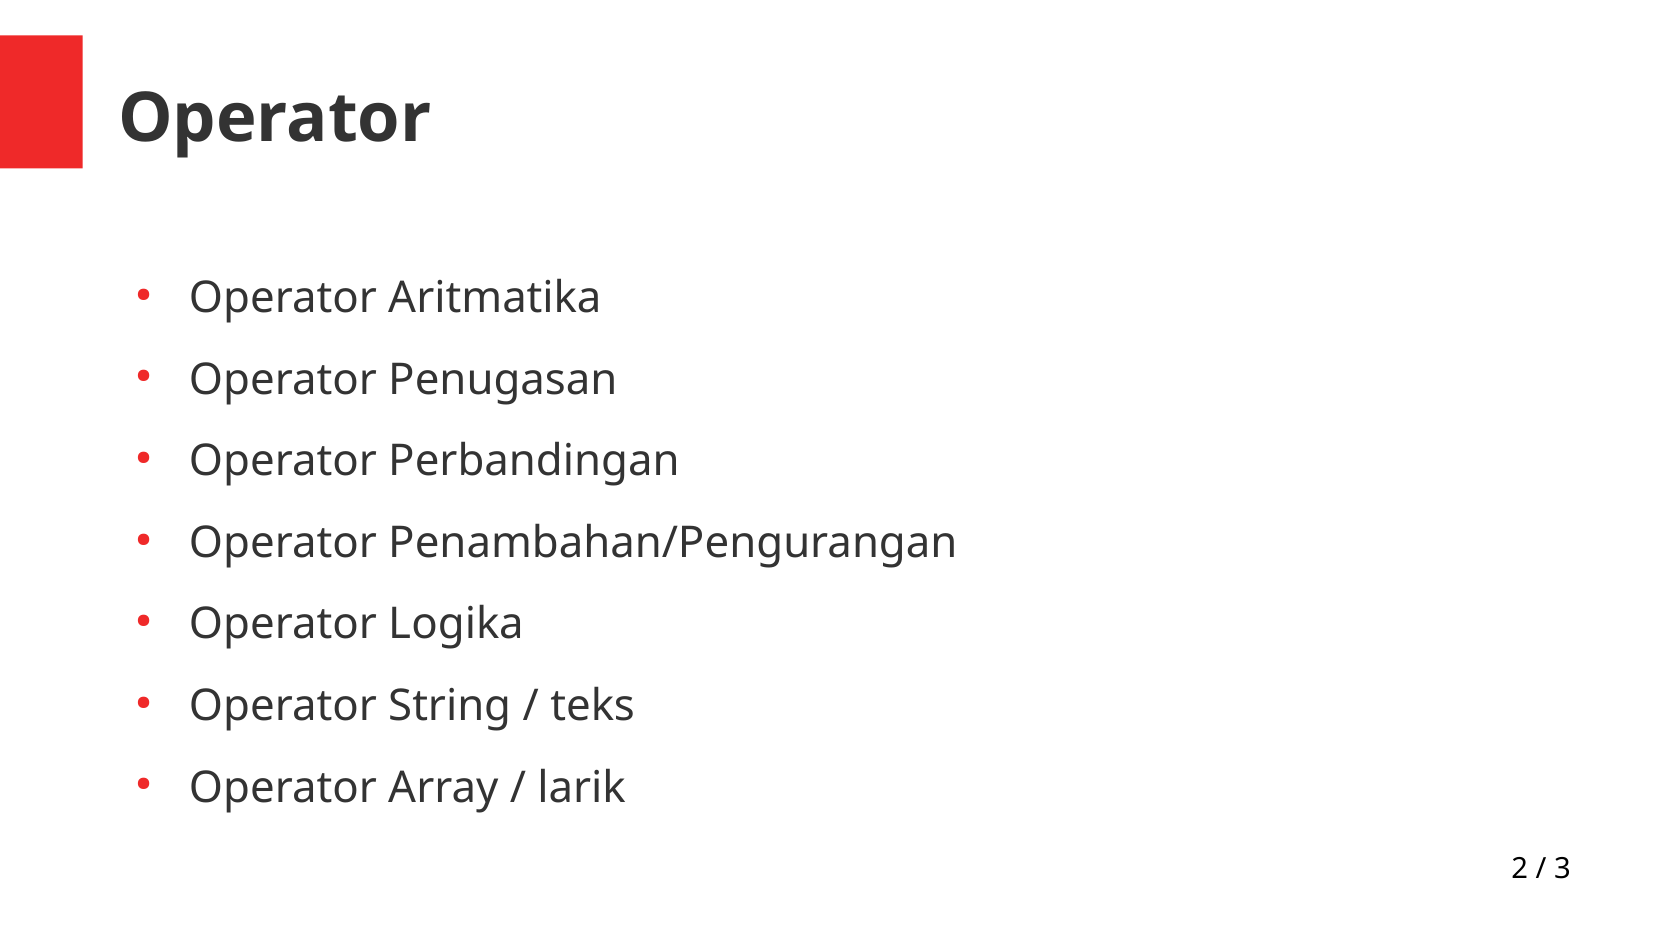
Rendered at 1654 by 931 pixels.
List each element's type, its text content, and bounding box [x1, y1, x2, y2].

list Operator Aritmatika Operator Penugasan Operator Perbandingan Operator Penambahan/Pengurangan Operator Logika Operator String / teks Operator Array / larik [118, 265, 1536, 806]
title Operator [118, 37, 1571, 193]
